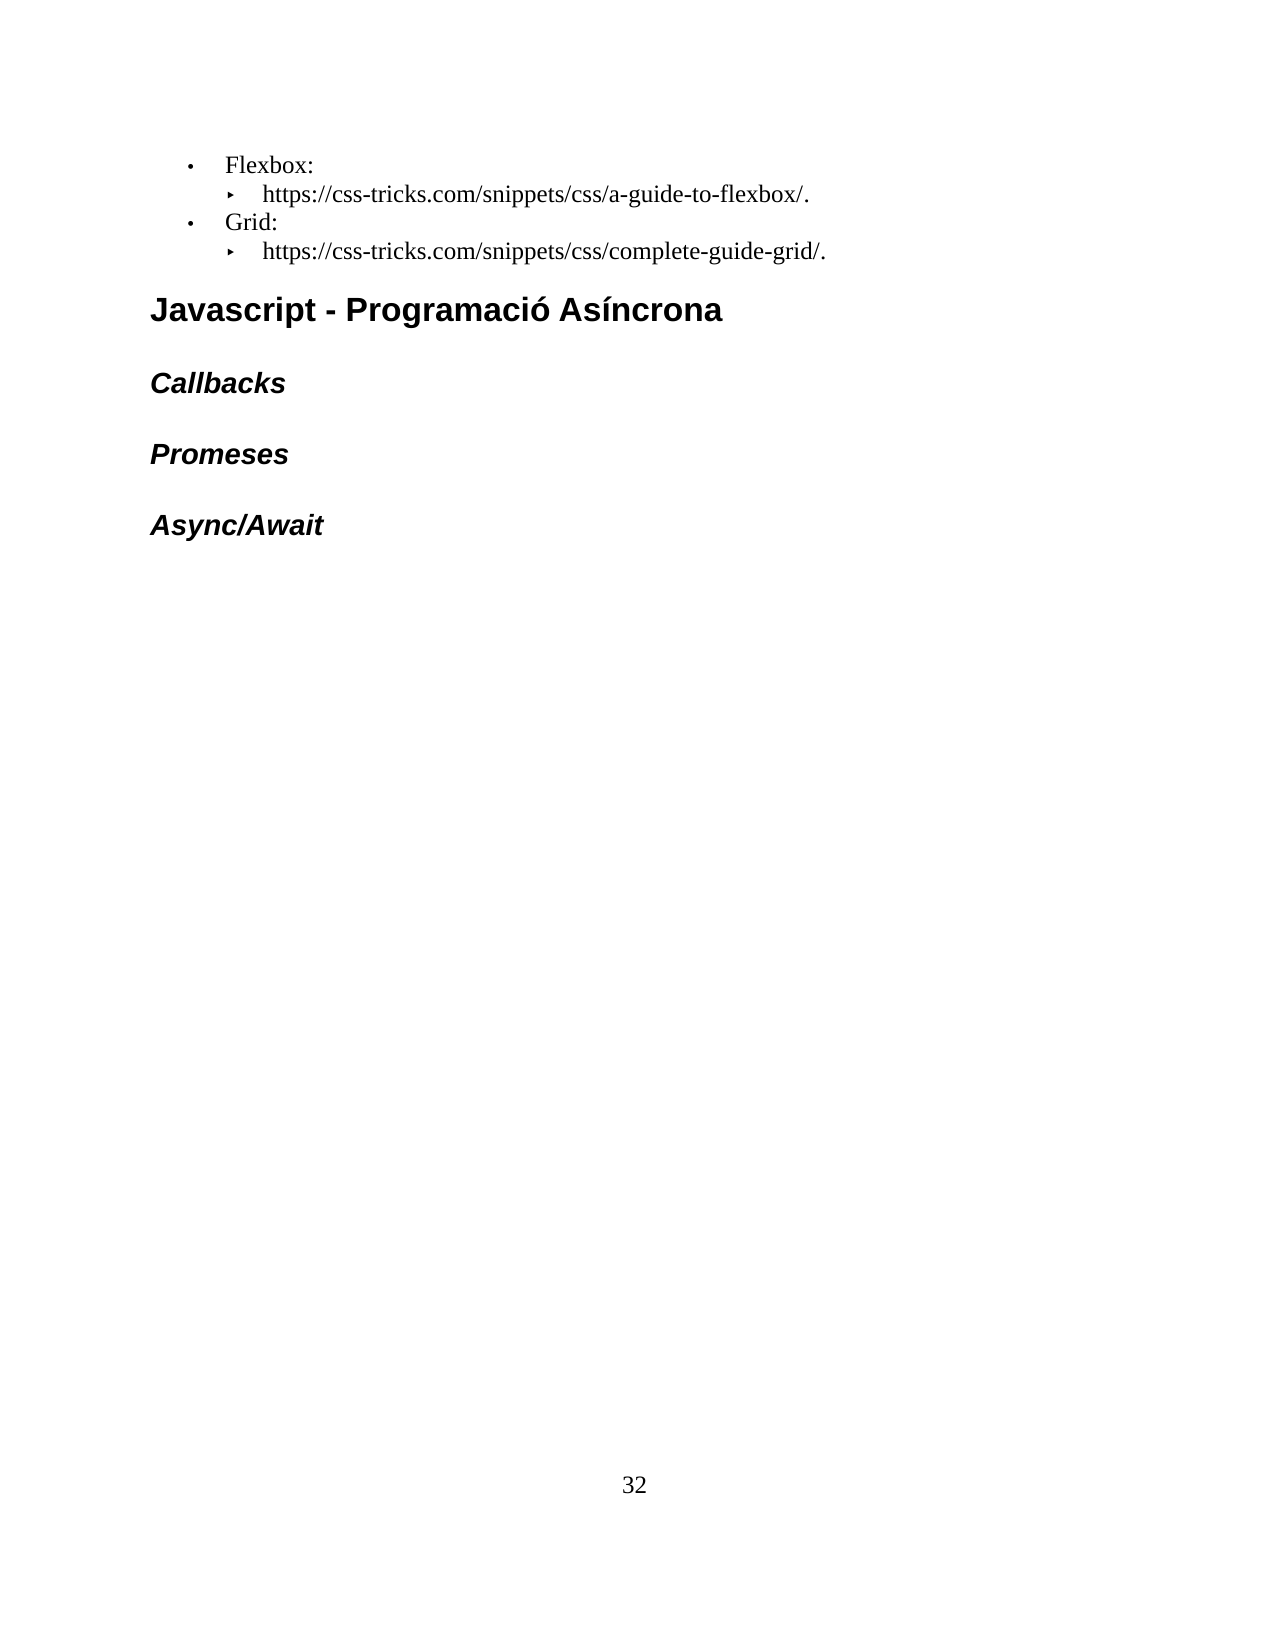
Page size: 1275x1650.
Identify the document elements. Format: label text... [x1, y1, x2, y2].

list https://css-tricks.com/snippets/css/a-guide-to-flexbox/. [225, 179, 1125, 207]
subtitle Javascript - Programació Asíncrona [150, 290, 1125, 329]
subtitle Callbacks [150, 366, 1125, 400]
list Grid: [187, 207, 1125, 236]
list https://css-tricks.com/snippets/css/complete-guide-grid/. [225, 236, 1125, 265]
subtitle Async/Await [150, 508, 1125, 542]
subtitle Promeses [150, 437, 1125, 471]
list Flexbox: [187, 150, 1125, 179]
